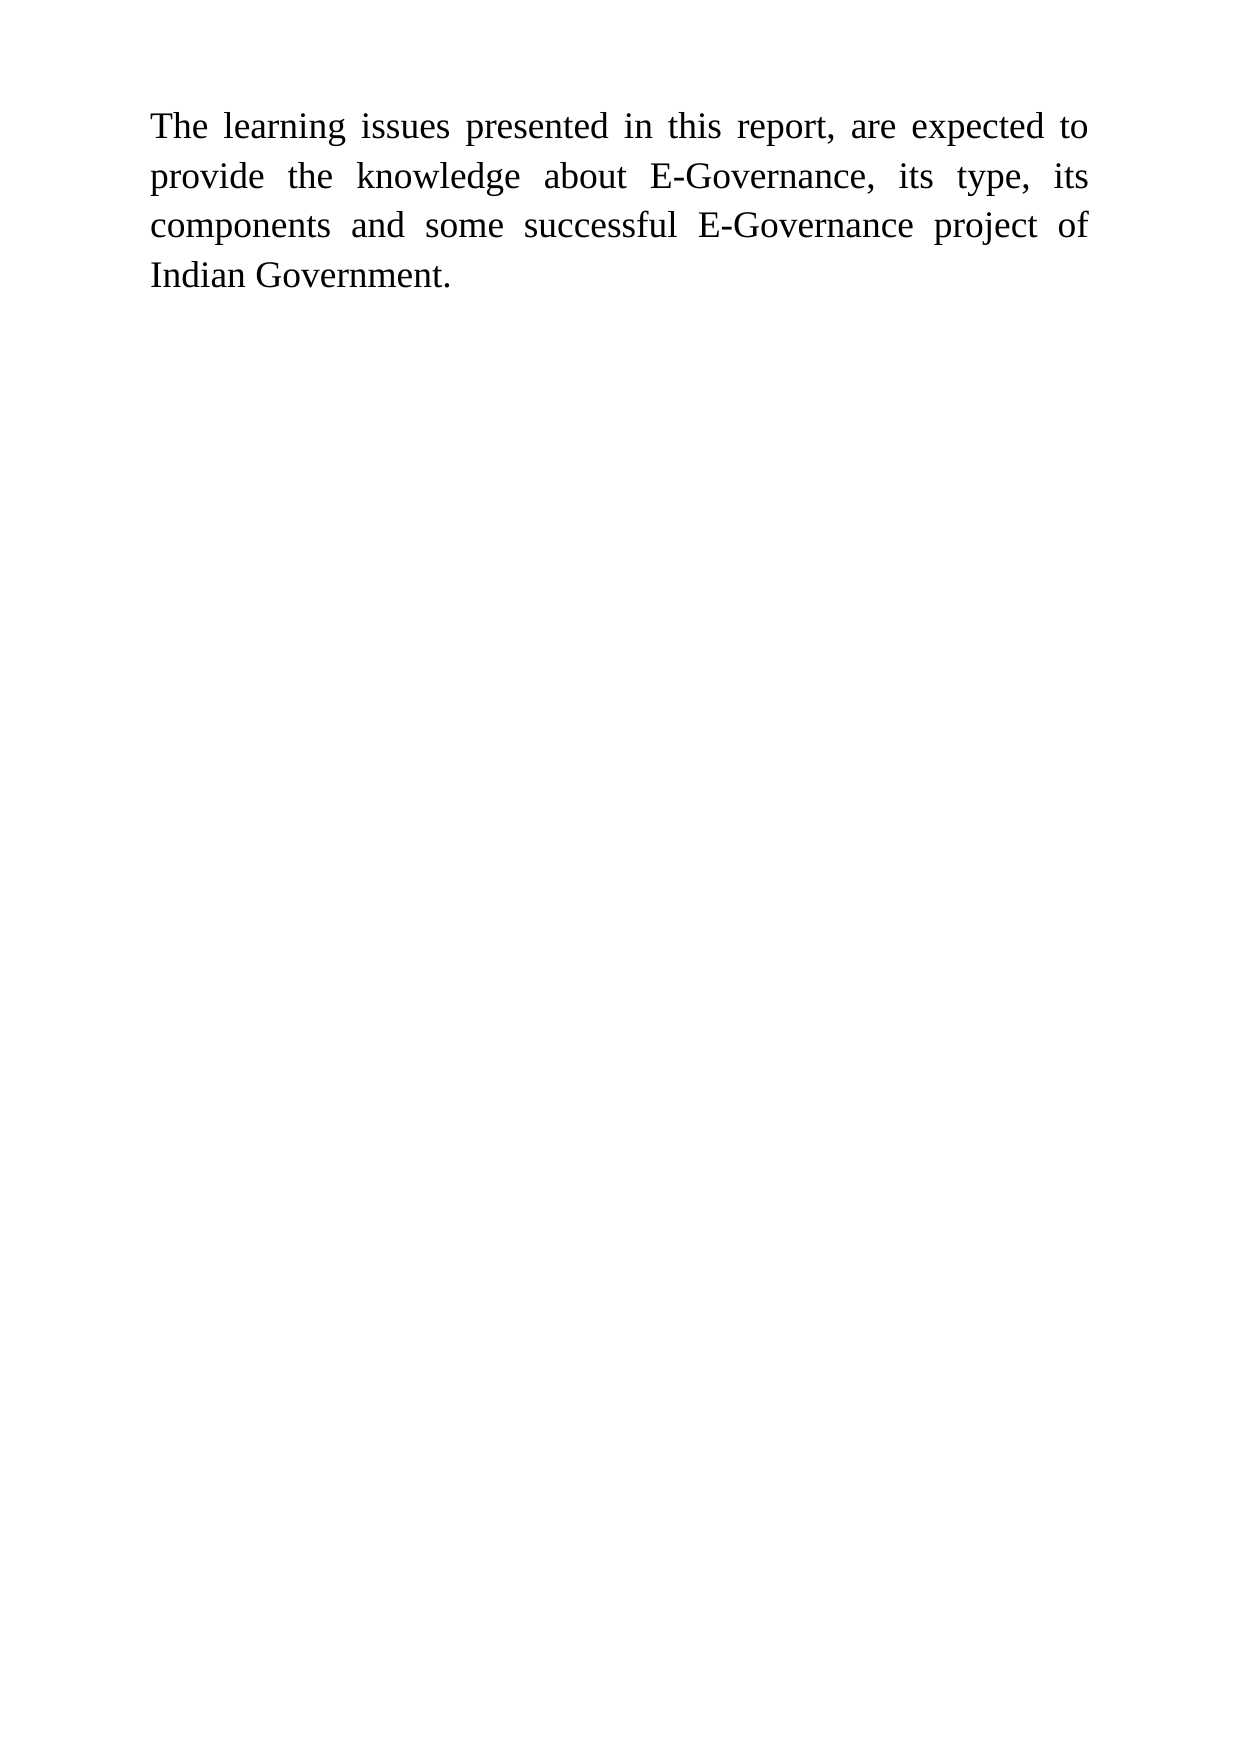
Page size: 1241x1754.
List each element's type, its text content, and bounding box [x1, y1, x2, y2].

text The learning issues presented in this report, are expected to provide the knowledge about E-Governance, its type, its components and some successful E-Governance project of Indian Government. [150, 103, 1090, 295]
